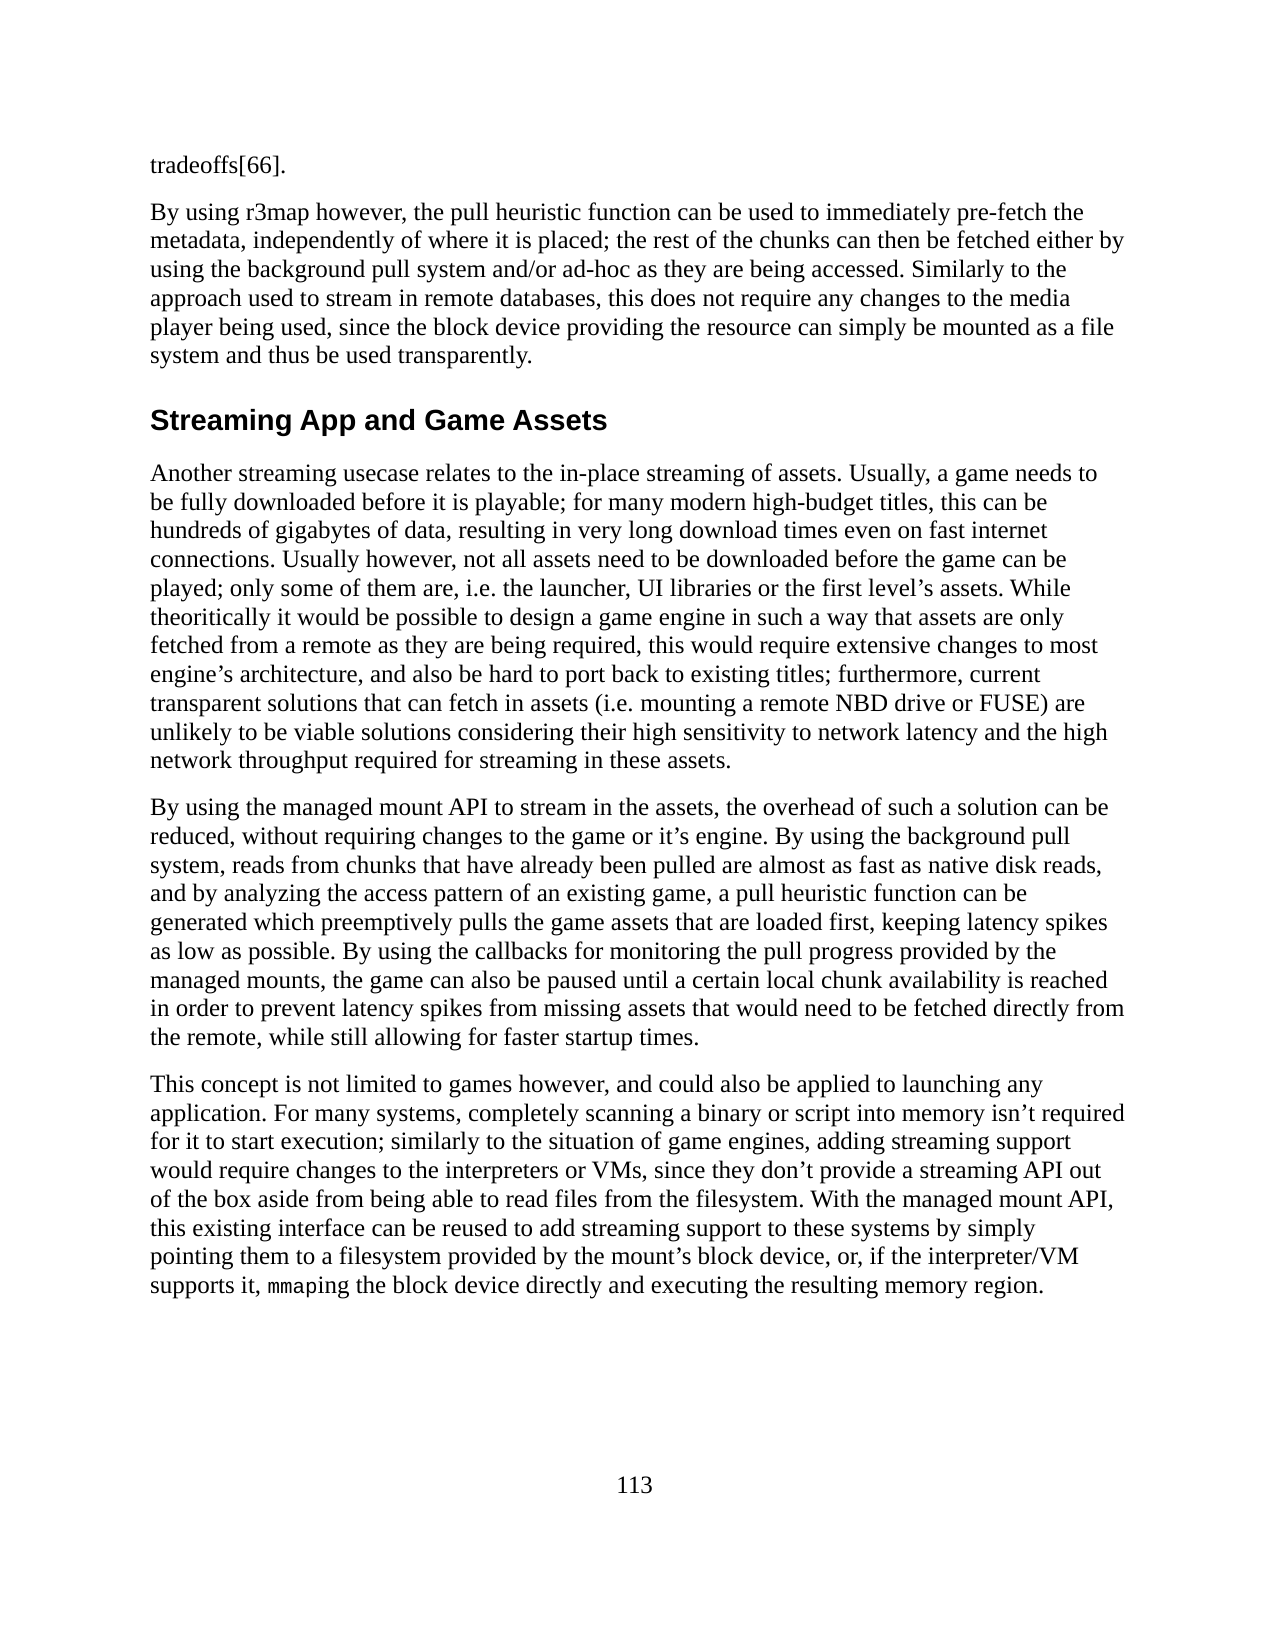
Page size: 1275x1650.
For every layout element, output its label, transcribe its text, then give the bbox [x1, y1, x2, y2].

text Another streaming usecase relates to the in-place streaming of assets. Usually, a game needs to be fully downloaded before it is playable; for many modern high-budget titles, this can be hundreds of gigabytes of data, resulting in very long download times even on fast internet connections. Usually however, not all assets need to be downloaded before the game can be played; only some of them are, i.e. the launcher, UI libraries or the first level’s assets. While theoritically it would be possible to design a game engine in such a way that assets are only fetched from a remote as they are being required, this would require extensive changes to most engine’s architecture, and also be hard to port back to existing titles; furthermore, current transparent solutions that can fetch in assets (i.e. mounting a remote NBD drive or FUSE) are unlikely to be viable solutions considering their high sensitivity to network latency and the high network throughput required for streaming in these assets. [150, 458, 1125, 774]
text By using the managed mount API to stream in the assets, the overhead of such a solution can be reduced, without requiring changes to the game or it’s engine. By using the background pull system, reads from chunks that have already been pulled are almost as fast as native disk reads, and by analyzing the access pattern of an existing game, a pull heuristic function can be generated which preemptively pulls the game assets that are loaded first, keeping latency spikes as low as possible. By using the callbacks for monitoring the pull progress provided by the managed mounts, the game can also be paused until a certain local chunk availability is reached in order to prevent latency spikes from missing assets that would need to be fetched directly from the remote, while still allowing for faster startup times. [150, 792, 1125, 1051]
text This concept is not limited to games however, and could also be applied to launching any application. For many systems, completely scanning a binary or script into memory isn’t required for it to start execution; similarly to the situation of game engines, adding streaming support would require changes to the interpreters or VMs, since they don’t provide a streaming API out of the box aside from being able to read files from the filesystem. With the managed mount API, this existing interface can be reused to add streaming support to these systems by simply pointing them to a filesystem provided by the mount’s block device, or, if the interpreter/VM supports it, mmaping the block device directly and executing the resulting memory region. [150, 1069, 1125, 1300]
subtitle Streaming App and Game Assets [150, 403, 1125, 437]
text By using r3map however, the pull heuristic function can be used to immediately pre-fetch the metadata, independently of where it is placed; the rest of the chunks can then be fetched either by using the background pull system and/or ad-hoc as they are being accessed. Similarly to the approach used to stream in remote databases, this does not require any changes to the media player being used, since the block device providing the resource can simply be mounted as a file system and thus be used transparently. [150, 197, 1125, 369]
text tradeoffs[66]. [150, 150, 1125, 179]
